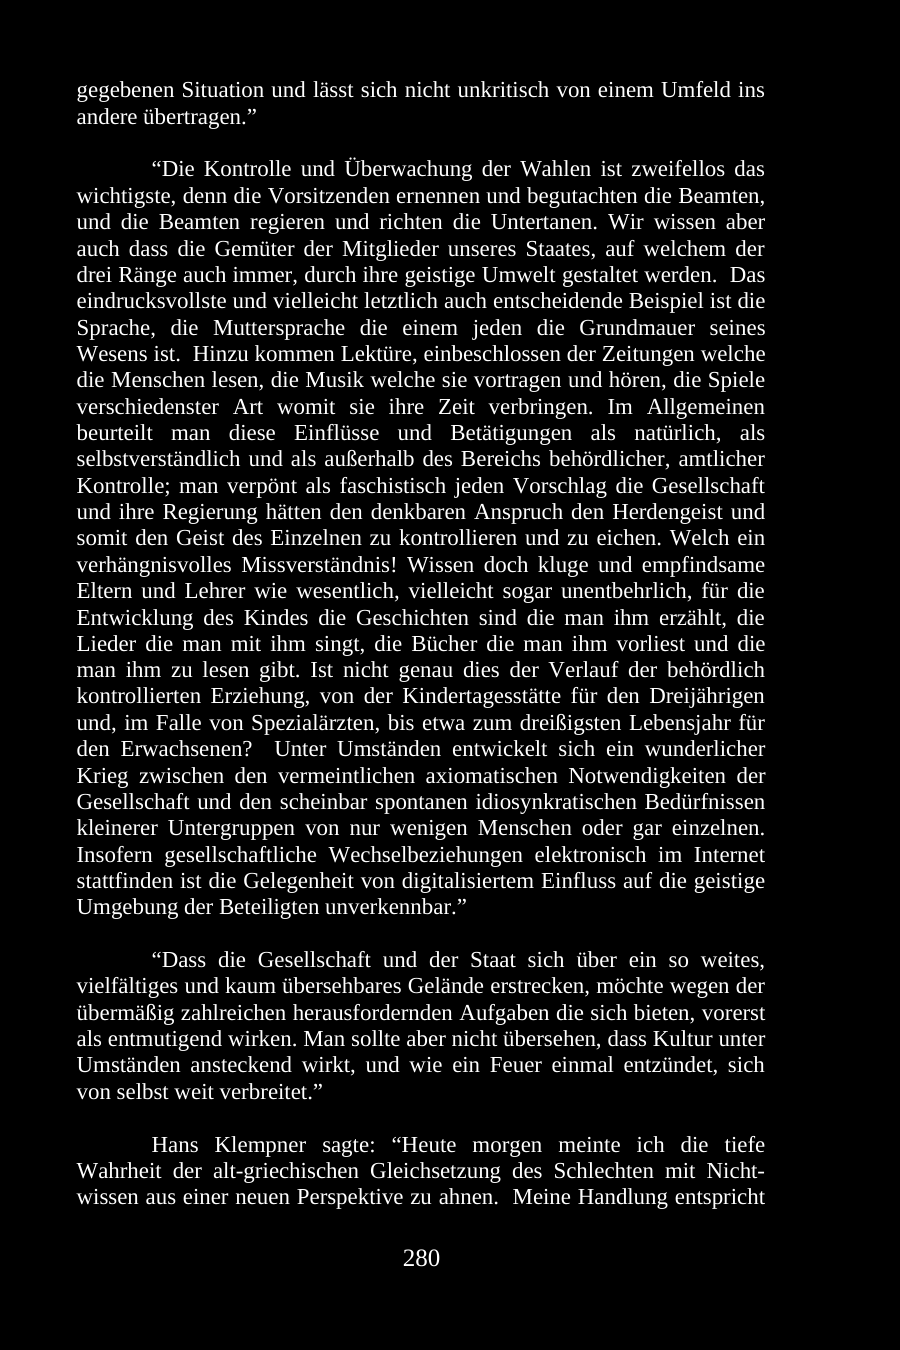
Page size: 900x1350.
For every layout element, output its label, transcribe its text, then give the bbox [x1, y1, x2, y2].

text “Die Kontrolle und Überwachung der Wahlen ist zweifellos das wichtigste, denn die Vorsitzenden ernennen und begutachten die Beamten, und die Beamten regieren und richten die Untertanen. Wir wissen aber auch dass die Gemüter der Mitglieder unseres Staates, auf welchem der drei Ränge auch immer, durch ihre geistige Umwelt gestaltet werden. Das eindrucksvollste und vielleicht letztlich auch entscheidende Beispiel ist die Sprache, die Muttersprache die einem jeden die Grundmauer seines Wesens ist. Hinzu kommen Lektüre, einbeschlossen der Zeitungen welche die Menschen lesen, die Musik welche sie vortragen und hören, die Spiele verschiedenster Art womit sie ihre Zeit verbringen. Im Allgemeinen beurteilt man diese Einflüsse und Betätigungen als natürlich, als selbstverständlich und als außerhalb des Bereichs behördlicher, amtlicher Kontrolle; man verpönt als faschistisch jeden Vorschlag die Gesellschaft und ihre Regierung hätten den denkbaren Anspruch den Herdengeist und somit den Geist des Einzelnen zu kontrollieren und zu eichen. Welch ein verhängnisvolles Missverständnis! Wissen doch kluge und empfindsame Eltern und Lehrer wie wesentlich, vielleicht sogar unentbehrlich, für die Entwicklung des Kindes die Geschichten sind die man ihm erzählt, die Lieder die man mit ihm singt, die Bücher die man ihm vorliest und die man ihm zu lesen gibt. Ist nicht genau dies der Verlauf der behördlich kontrollierten Erziehung, von der Kindertagesstätte für den Dreijährigen und, im Falle von Spezialärzten, bis etwa zum dreißigsten Lebensjahr für den Erwachsenen? Unter Umständen entwickelt sich ein wunderlicher Krieg zwischen den vermeintlichen axiomatischen Notwendigkeiten der Gesellschaft und den scheinbar spontanen idiosynkratischen Bedürfnissen kleinerer Untergruppen von nur wenigen Menschen oder gar einzelnen. Insofern gesellschaftliche Wechselbeziehungen elektronisch im Internet stattfinden ist die Gelegenheit von digitalisiertem Einfluss auf die geistige Umgebung der Beteiligten unverkennbar.” [76, 156, 766, 920]
text Hans Klempner sagte: “Heute morgen meinte ich die tiefe Wahrheit der alt-griechischen Gleichsetzung des Schlechten mit Nicht-wissen aus einer neuen Perspektive zu ahnen. Meine Handlung entspricht [76, 1131, 766, 1210]
text “Dass die Gesellschaft und der Staat sich über ein so weites, vielfältiges und kaum übersehbares Gelände erstrecken, möchte wegen der übermäßig zahlreichen herausfordernden Aufgaben die sich bieten, vorerst als entmutigend wirken. Man sollte aber nicht übersehen, dass Kultur unter Umständen ansteckend wirkt, und wie ein Feuer einmal entzündet, sich von selbst weit verbreitet.” [76, 946, 766, 1104]
text gegebenen Situation und lässt sich nicht unkritisch von einem Umfeld ins andere übertragen.” [76, 76, 766, 129]
